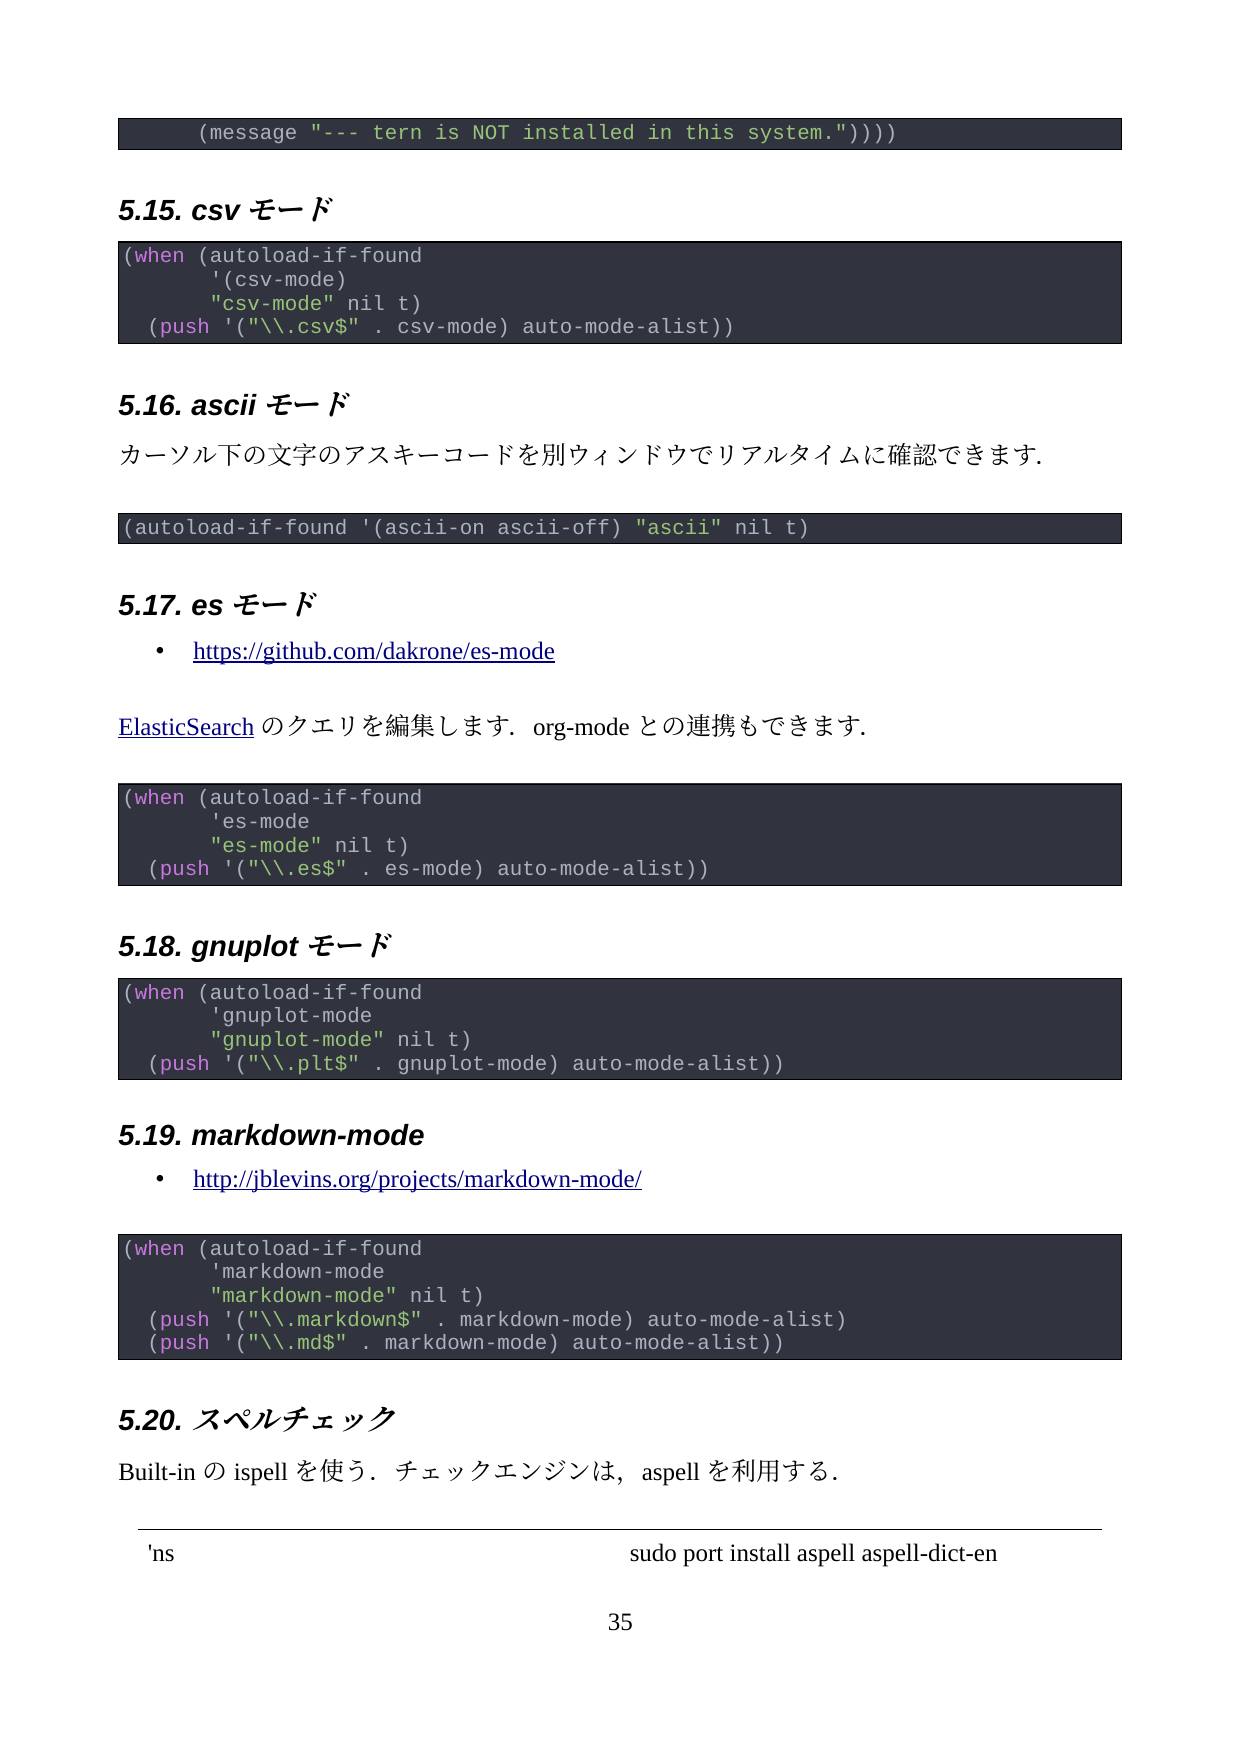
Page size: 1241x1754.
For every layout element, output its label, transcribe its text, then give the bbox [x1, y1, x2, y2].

text (push '("\\.markdown$" . markdown-mode) auto-mode-alist) [119, 1304, 1121, 1328]
subtitle asciiモード [118, 381, 1122, 423]
text (when (autoload-if-found [119, 785, 1121, 807]
list http://jblevins.org/projects/markdown-mode/ [156, 1164, 1122, 1221]
subtitle csvモード [118, 187, 1122, 229]
text Built-in の ispell を使う．チェックエンジンは，aspell を利用する． [118, 1452, 1122, 1516]
text "markdown-mode" nil t) [119, 1281, 1121, 1304]
text (when (autoload-if-found [119, 243, 1121, 265]
text (push '("\\.md$" . markdown-mode) auto-mode-alist)) [119, 1328, 1121, 1359]
subtitle スペルチェック [118, 1397, 1122, 1439]
text "csv-mode" nil t) [119, 289, 1121, 312]
text "gnuplot-mode" nil t) [119, 1025, 1121, 1049]
subtitle markdown-mode [118, 1118, 1122, 1151]
text 'es-mode [119, 807, 1121, 831]
text "es-mode" nil t) [119, 831, 1121, 854]
text (when (autoload-if-found [119, 1235, 1121, 1257]
text (autoload-if-found '(ascii-on ascii-off) "ascii" nil t) [119, 514, 1121, 543]
text 'markdown-mode [119, 1257, 1121, 1281]
text (push '("\\.plt$" . gnuplot-mode) auto-mode-alist)) [119, 1049, 1121, 1079]
text カーソル下の文字のアスキーコードを別ウィンドウでリアルタイムに確認できます． [118, 436, 1122, 500]
subtitle gnuplotモード [118, 923, 1122, 965]
text (when (autoload-if-found [119, 979, 1121, 1001]
table_header sudo port install aspell aspell-dict-en [620, 1530, 1102, 1576]
text '(csv-mode) [119, 265, 1121, 289]
subtitle esモード [118, 582, 1122, 624]
text 'gnuplot-mode [119, 1001, 1121, 1025]
text (push '("\\.csv$" . csv-mode) auto-mode-alist)) [119, 312, 1121, 343]
text ElasticSearch のクエリを編集します．org-mode との連携もできます． [118, 706, 1122, 771]
table_header 'ns [138, 1530, 620, 1576]
text (message "--- tern is NOT installed in this system.")))) [119, 119, 1121, 149]
list https://github.com/dakrone/es-mode [156, 636, 1122, 694]
text (push '("\\.es$" . es-mode) auto-mode-alist)) [119, 854, 1121, 885]
